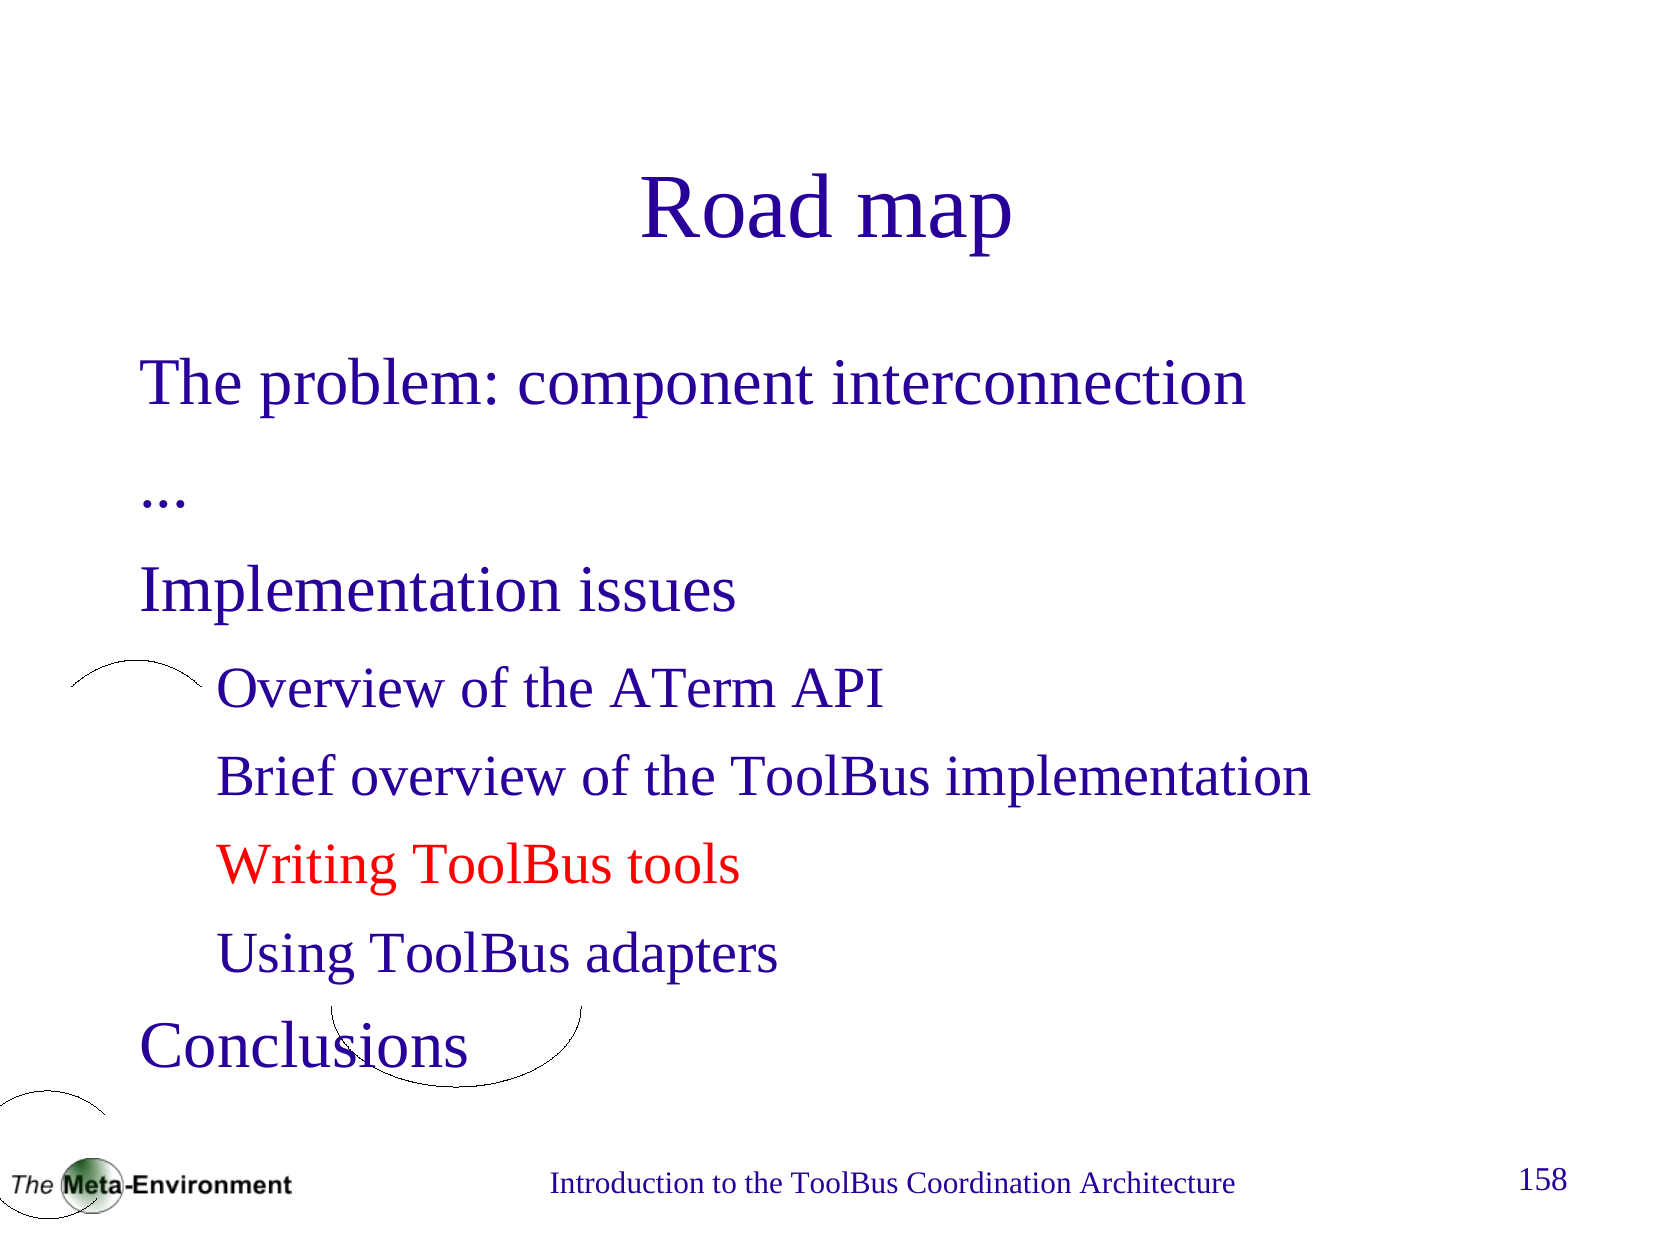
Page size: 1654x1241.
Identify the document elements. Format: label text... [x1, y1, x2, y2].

list The problem: component interconnection ... Implementation issues Overview of the ATerm API Brief overview of the ToolBus implementation Writing ToolBus tools Using ToolBus adapters Conclusions [121, 344, 1534, 1179]
picture [12, 1158, 292, 1214]
title Road map [121, 102, 1534, 311]
